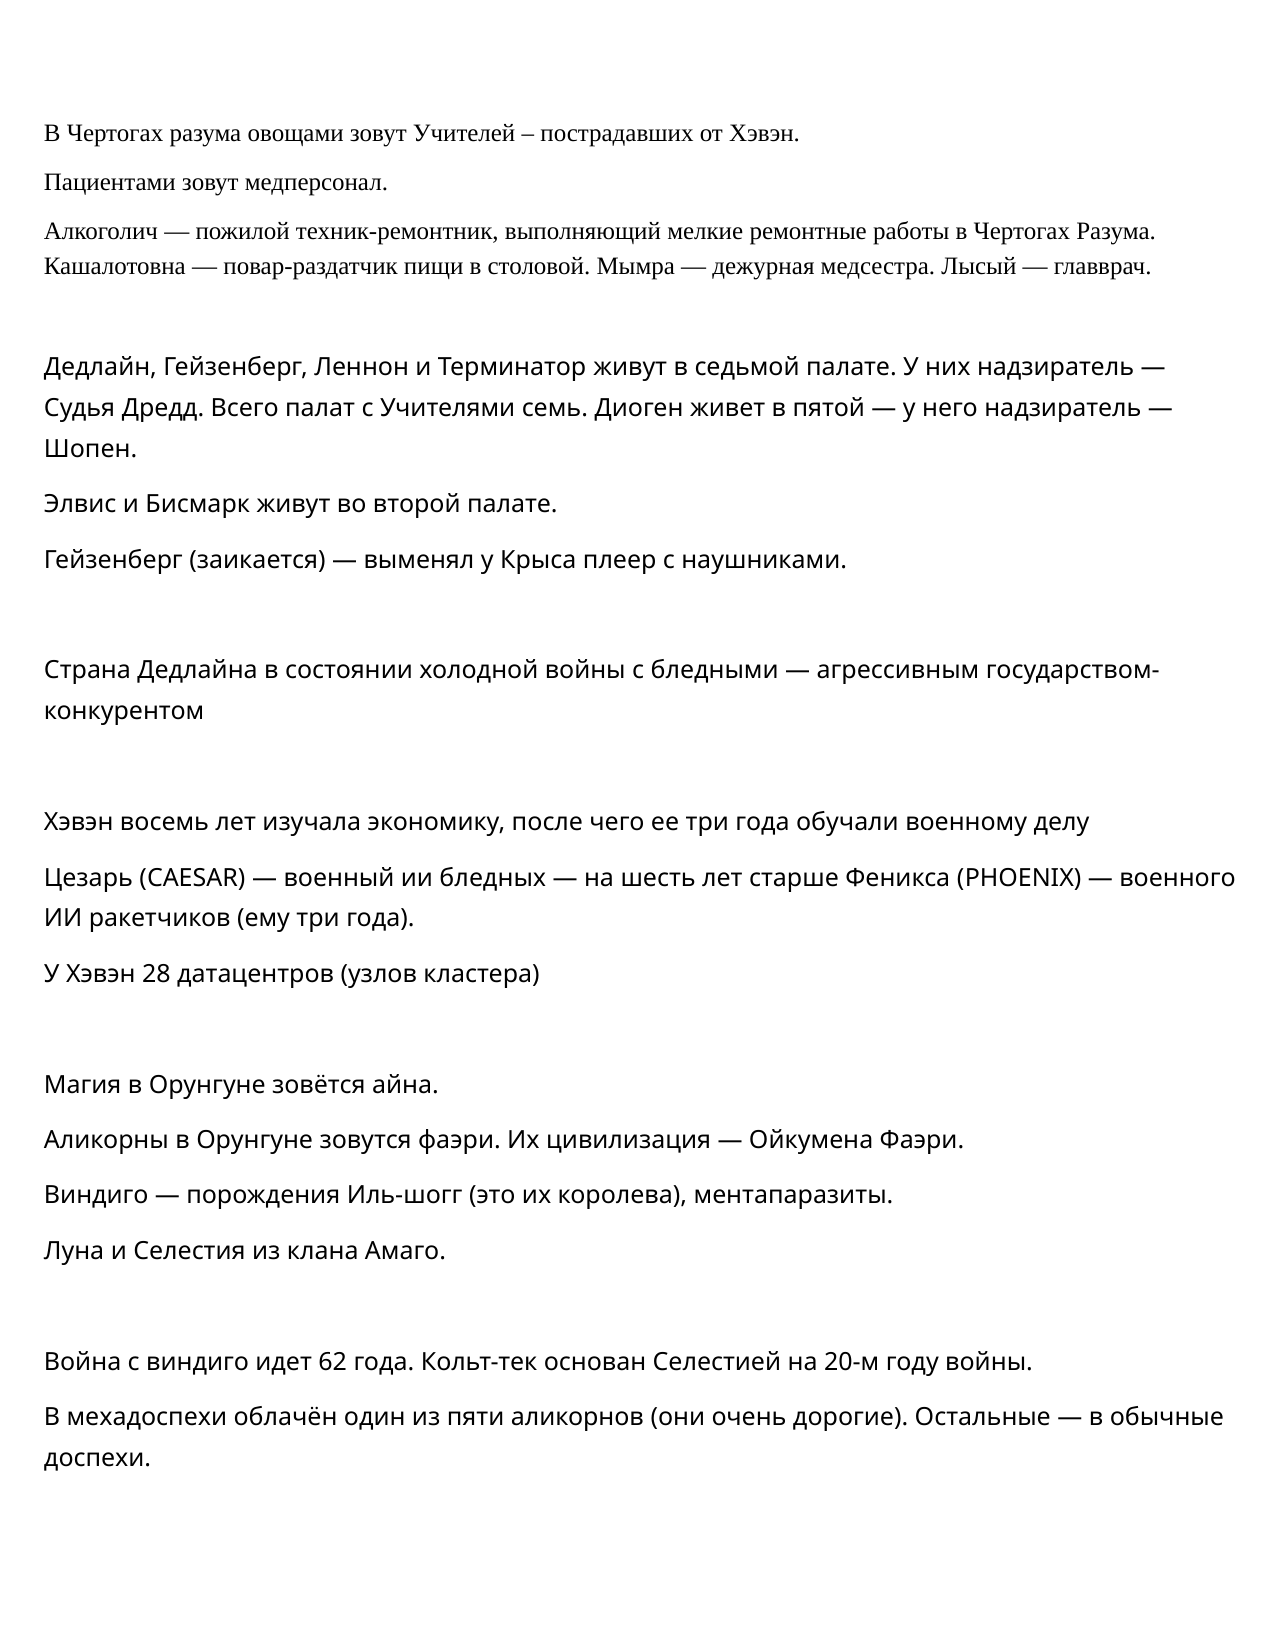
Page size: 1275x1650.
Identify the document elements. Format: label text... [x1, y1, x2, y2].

text Хэвэн восемь лет изучала экономику, после чего ее три года обучали военному делу [44, 804, 1236, 838]
text Пациентами зовут медперсонал. [44, 167, 1236, 196]
text Дедлайн, Гейзенберг, Леннон и Терминатор живут в седьмой палате. У них надзиратель — Судья Дредд. Всего палат с Учителями семь. Диоген живет в пятой — у него надзиратель — Шопен. [44, 349, 1236, 464]
text Цезарь (CAESAR) — военный ии бледных — на шесть лет старше Феникса (PHOENIX) — военного ИИ ракетчиков (ему три года). [44, 859, 1236, 934]
text Аликорны в Орунгуне зовутся фаэри. Их цивилизация — Ойкумена Фаэри. [44, 1122, 1236, 1156]
text Война с виндиго идет 62 года. Кольт-тек основан Селестией на 20-м году войны. [44, 1343, 1236, 1377]
text В мехадоспехи облачён один из пяти аликорнов (они очень дорогие). Остальные — в обычные доспехи. [44, 1399, 1236, 1474]
text Гейзенберг (заикается) — выменял у Крыса плеер с наушниками. [44, 541, 1236, 575]
text Виндиго — порождения Иль-шогг (это их королева), ментапаразиты. [44, 1177, 1236, 1211]
text Элвис и Бисмарк живут во второй палате. [44, 486, 1236, 520]
text Луна и Селестия из клана Амаго. [44, 1233, 1236, 1267]
text В Чертогах разума овощами зовут Учителей – пострадавших от Хэвэн. [44, 118, 1236, 147]
text Магия в Орунгуне зовётся айна. [44, 1066, 1236, 1100]
text У Хэвэн 28 датацентров (узлов кластера) [44, 956, 1236, 989]
text Страна Дедлайна в состоянии холодной войны с бледными — агрессивным государством-конкурентом [44, 652, 1236, 727]
text Алкоголич — пожилой техник-ремонтник, выполняющий мелкие ремонтные работы в Чертогах Разума. Кашалотовна — повар-раздатчик пищи в столовой. Мымра — дежурная медсестра. Лысый — главврач. [44, 216, 1236, 279]
